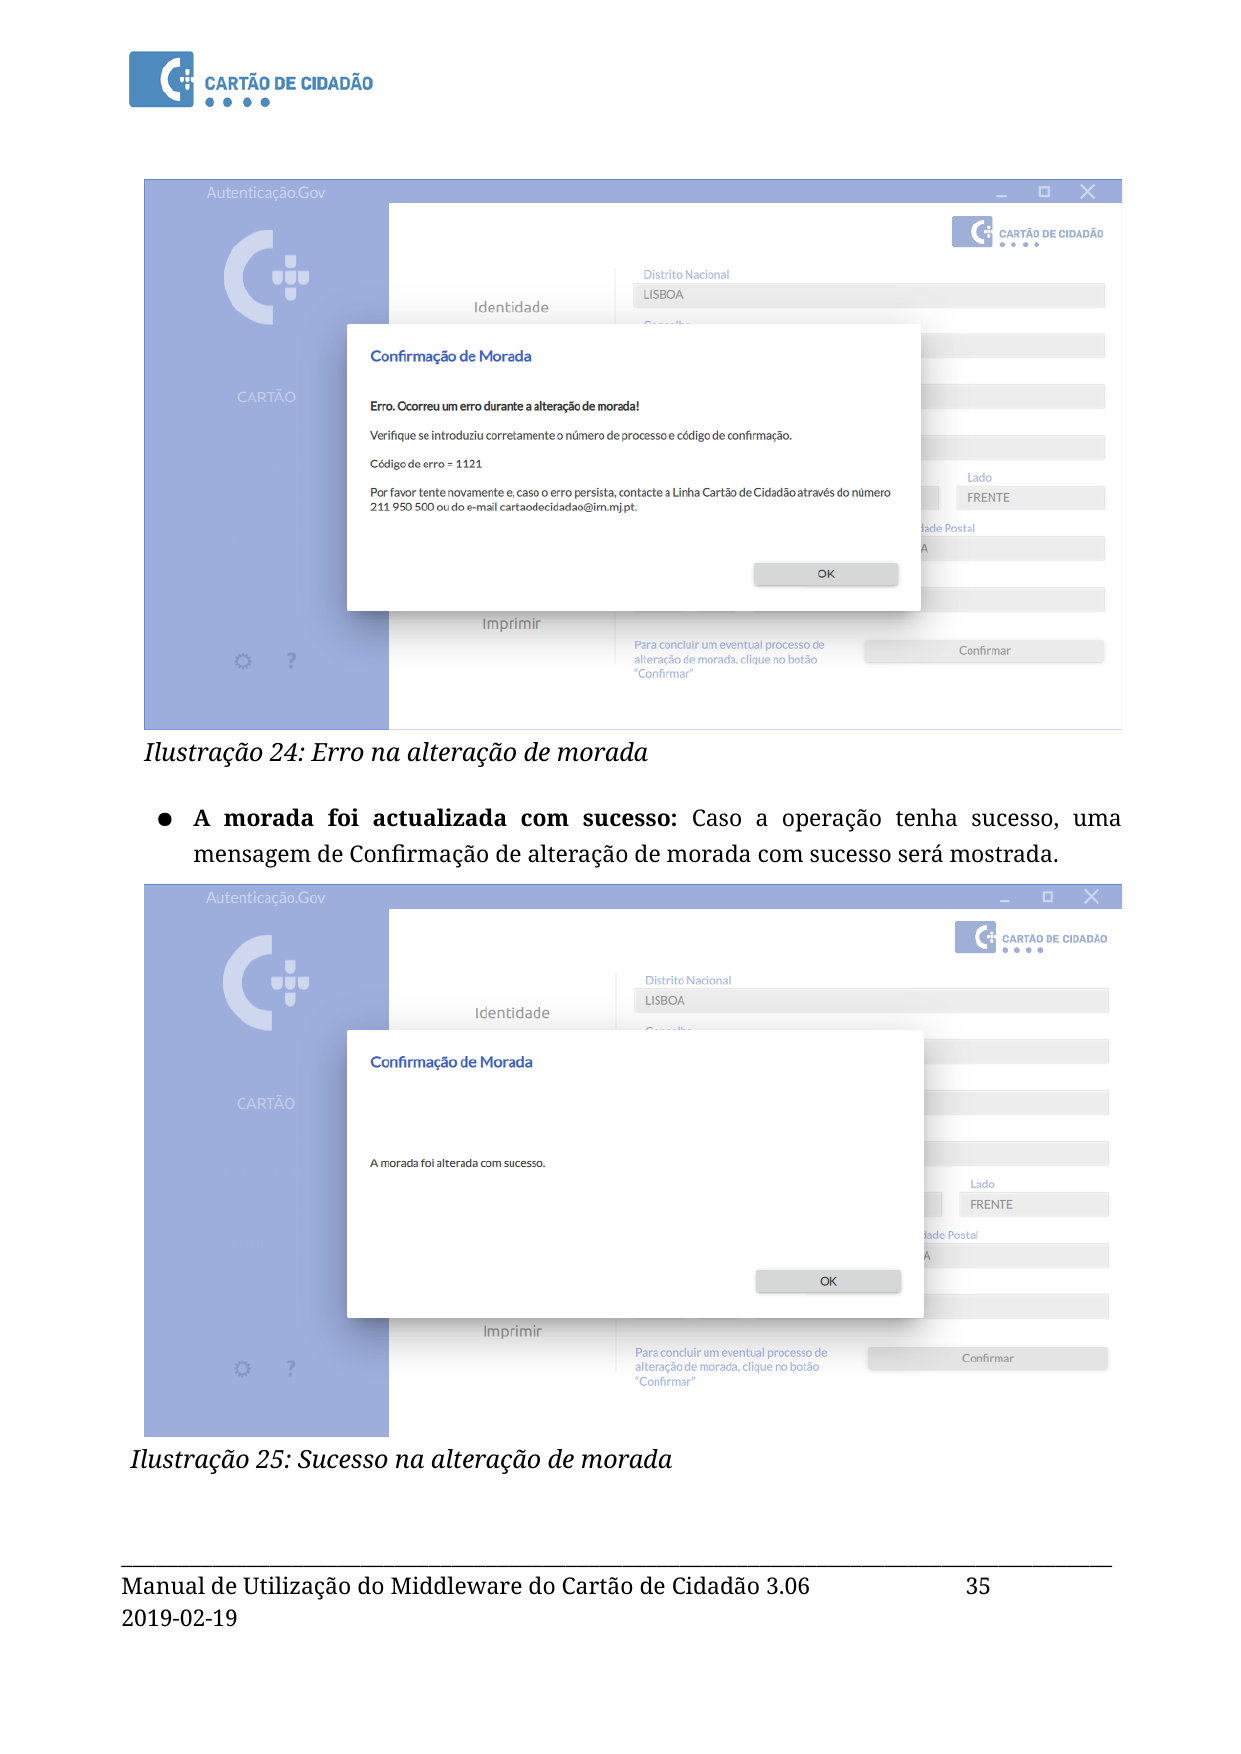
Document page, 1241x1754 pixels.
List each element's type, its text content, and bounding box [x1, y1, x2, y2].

list [156, 175, 1122, 179]
picture [127, 45, 420, 115]
picture [144, 179, 1123, 730]
list Ilustração 24: Erro na alteração de morada [144, 730, 1122, 769]
picture [144, 884, 1123, 1437]
list A morada foi actualizada com sucesso: Caso a operação tenha sucesso, uma mensagem de Confirmação de alteração de morada com sucesso será mostrada. [144, 769, 1122, 869]
text Ilustração 25: Sucesso na alteração de morada [130, 1437, 1122, 1476]
